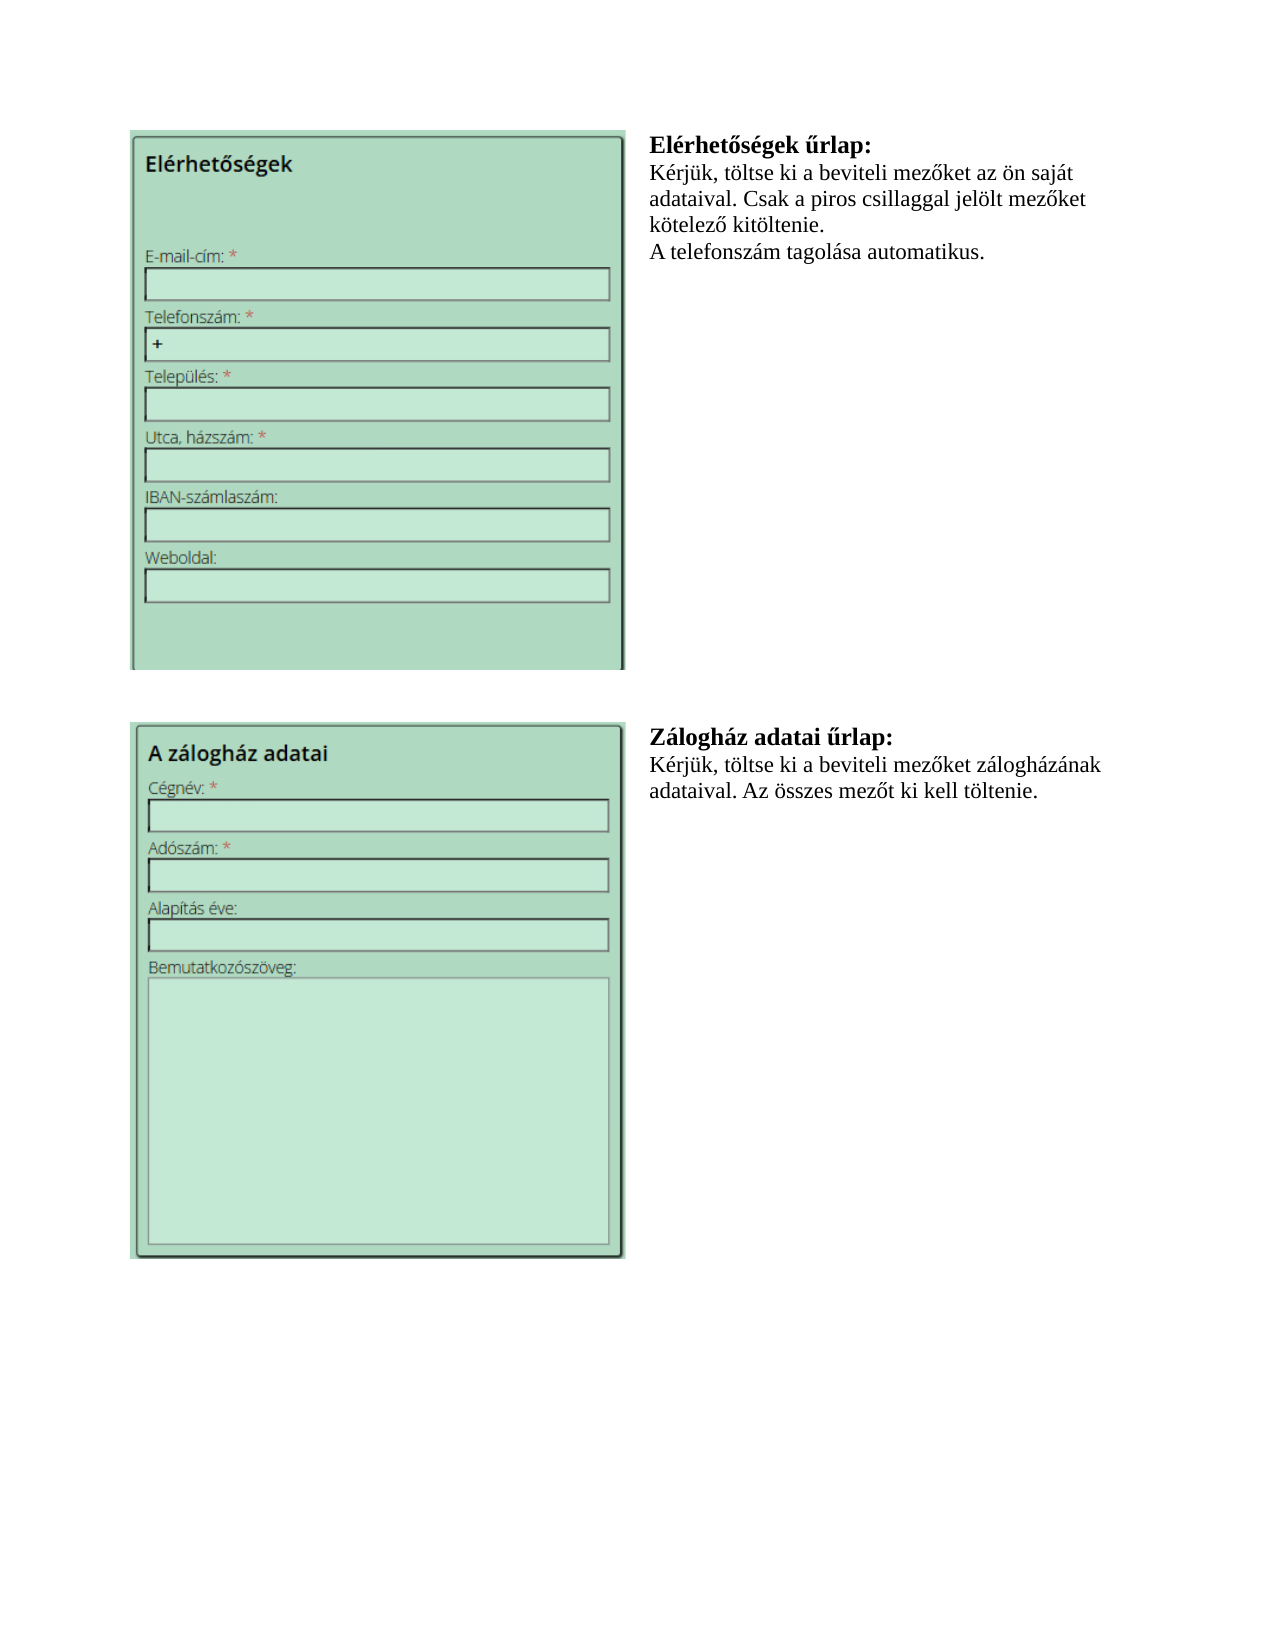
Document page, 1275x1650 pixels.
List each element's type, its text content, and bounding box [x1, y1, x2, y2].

table_cell [118, 710, 637, 1299]
table_cell Elérhetőségek űrlap: Kérjük, töltse ki a beviteli mezőket az ön saját adataival. Csak a piros csillaggal jelölt mezőket kötelező kitöltenie. A telefonszám tagolása automatikus. [638, 118, 1157, 710]
picture [129, 722, 626, 1259]
table_cell Zálogház adatai űrlap: Kérjük, töltse ki a beviteli mezőket zálogházának adataival. Az összes mezőt ki kell töltenie. [638, 710, 1157, 1299]
picture [129, 130, 626, 670]
table_cell [118, 118, 637, 710]
